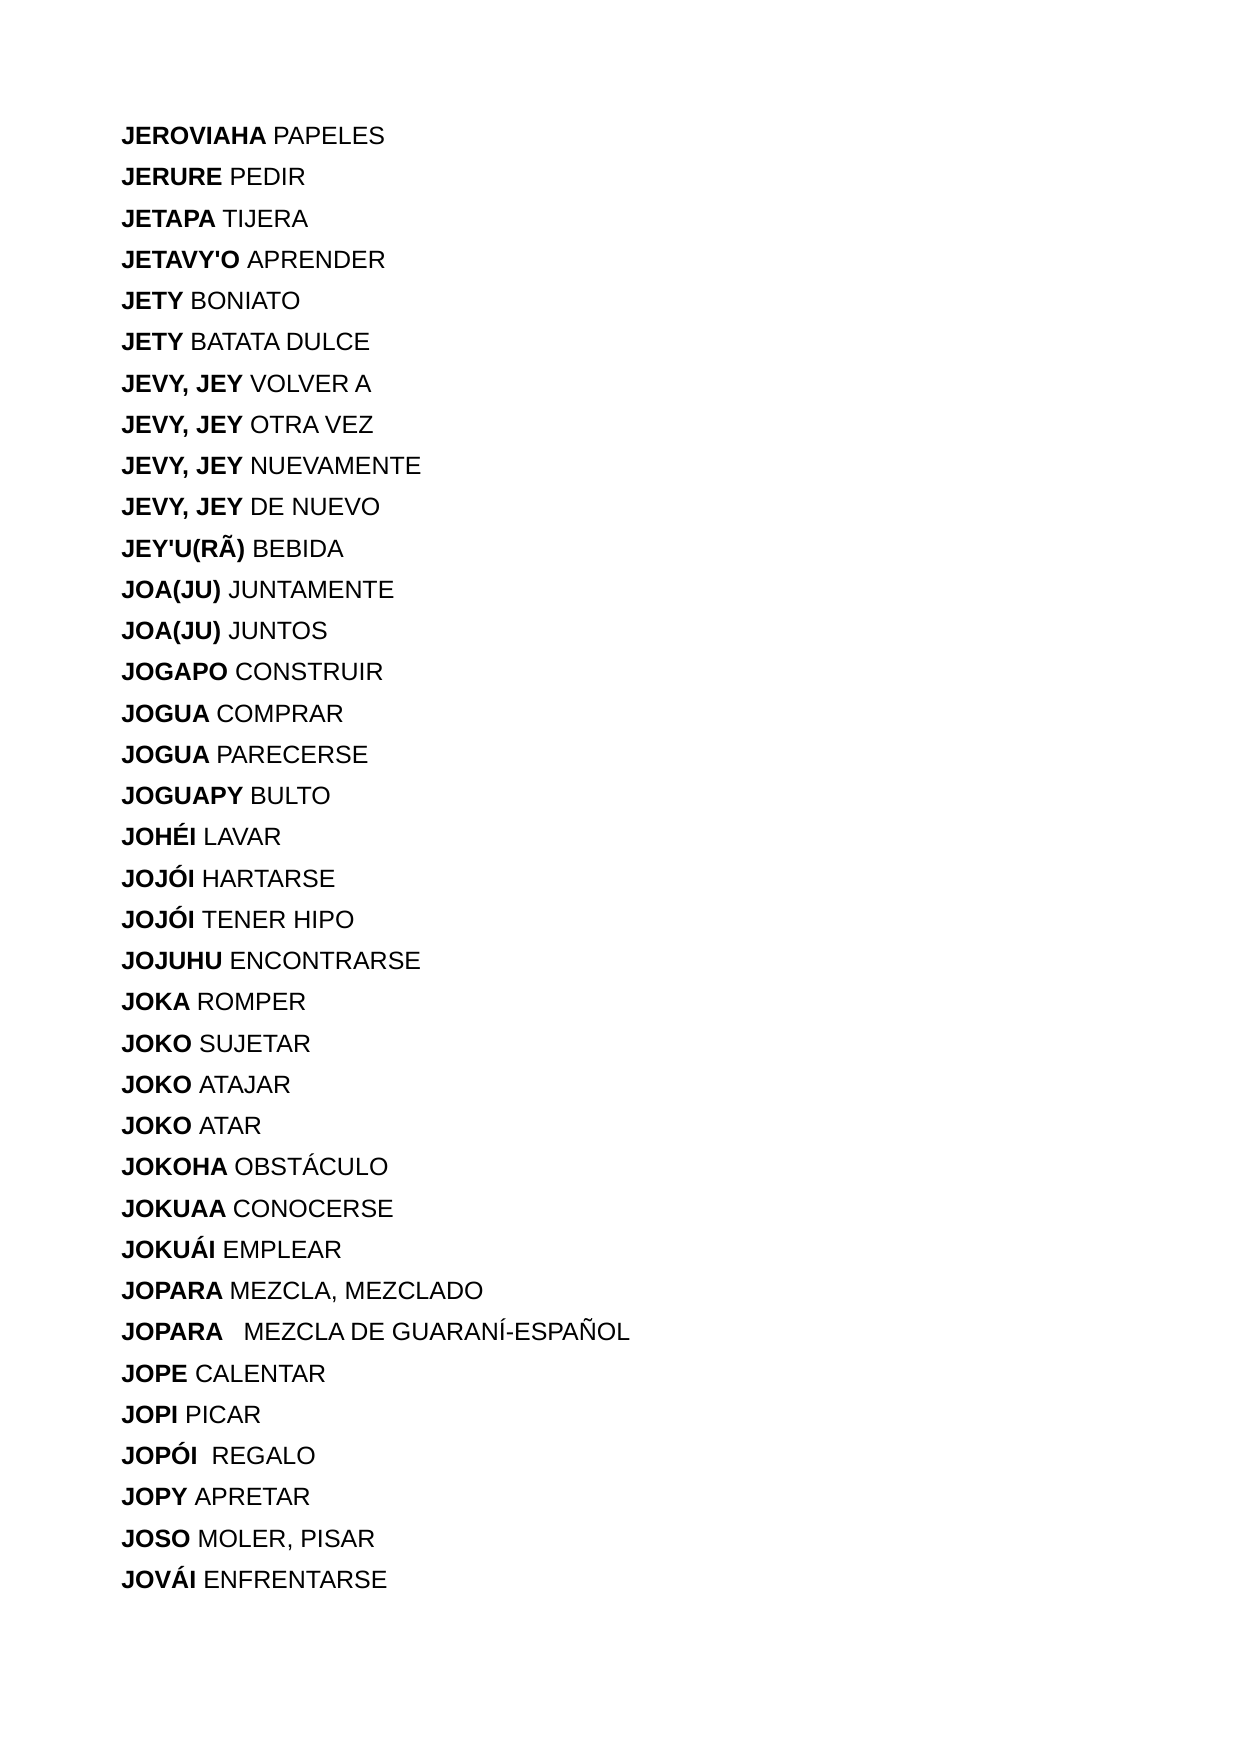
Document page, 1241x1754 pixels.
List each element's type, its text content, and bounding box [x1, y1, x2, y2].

table_header [923, 118, 1122, 1609]
table_header JEROVIAHA PAPELES JERURE PEDIR JETAPA TIJERA JETAVY'O APRENDER JETY BONIATO JETY BATATA DULCE JEVY, JEY VOLVER A JEVY, JEY OTRA VEZ JEVY, JEY NUEVAMENTE JEVY, JEY DE NUEVO JEY'U(RÃ) BEBIDA JOA(JU) JUNTAMENTE JOA(JU) JUNTOS JOGAPO CONSTRUIR JOGUA COMPRAR JOGUA PARECERSE JOGUAPY BULTO JOHÉI LAVAR JOJÓI HARTARSE JOJÓI TENER HIPO JOJUHU ENCONTRARSE JOKA ROMPER JOKO SUJETAR JOKO ATAJAR JOKO ATAR JOKOHA OBSTÁCULO JOKUAA CONOCERSE JOKUÁI EMPLEAR JOPARA MEZCLA, MEZCLADO JOPARA MEZCLA DE GUARANÍ-ESPAÑOL JOPE CALENTAR JOPI PICAR JOPÓI REGALO JOPY APRETAR JOSO MOLER, PISAR JOVÁI ENFRENTARSE [118, 118, 922, 1609]
